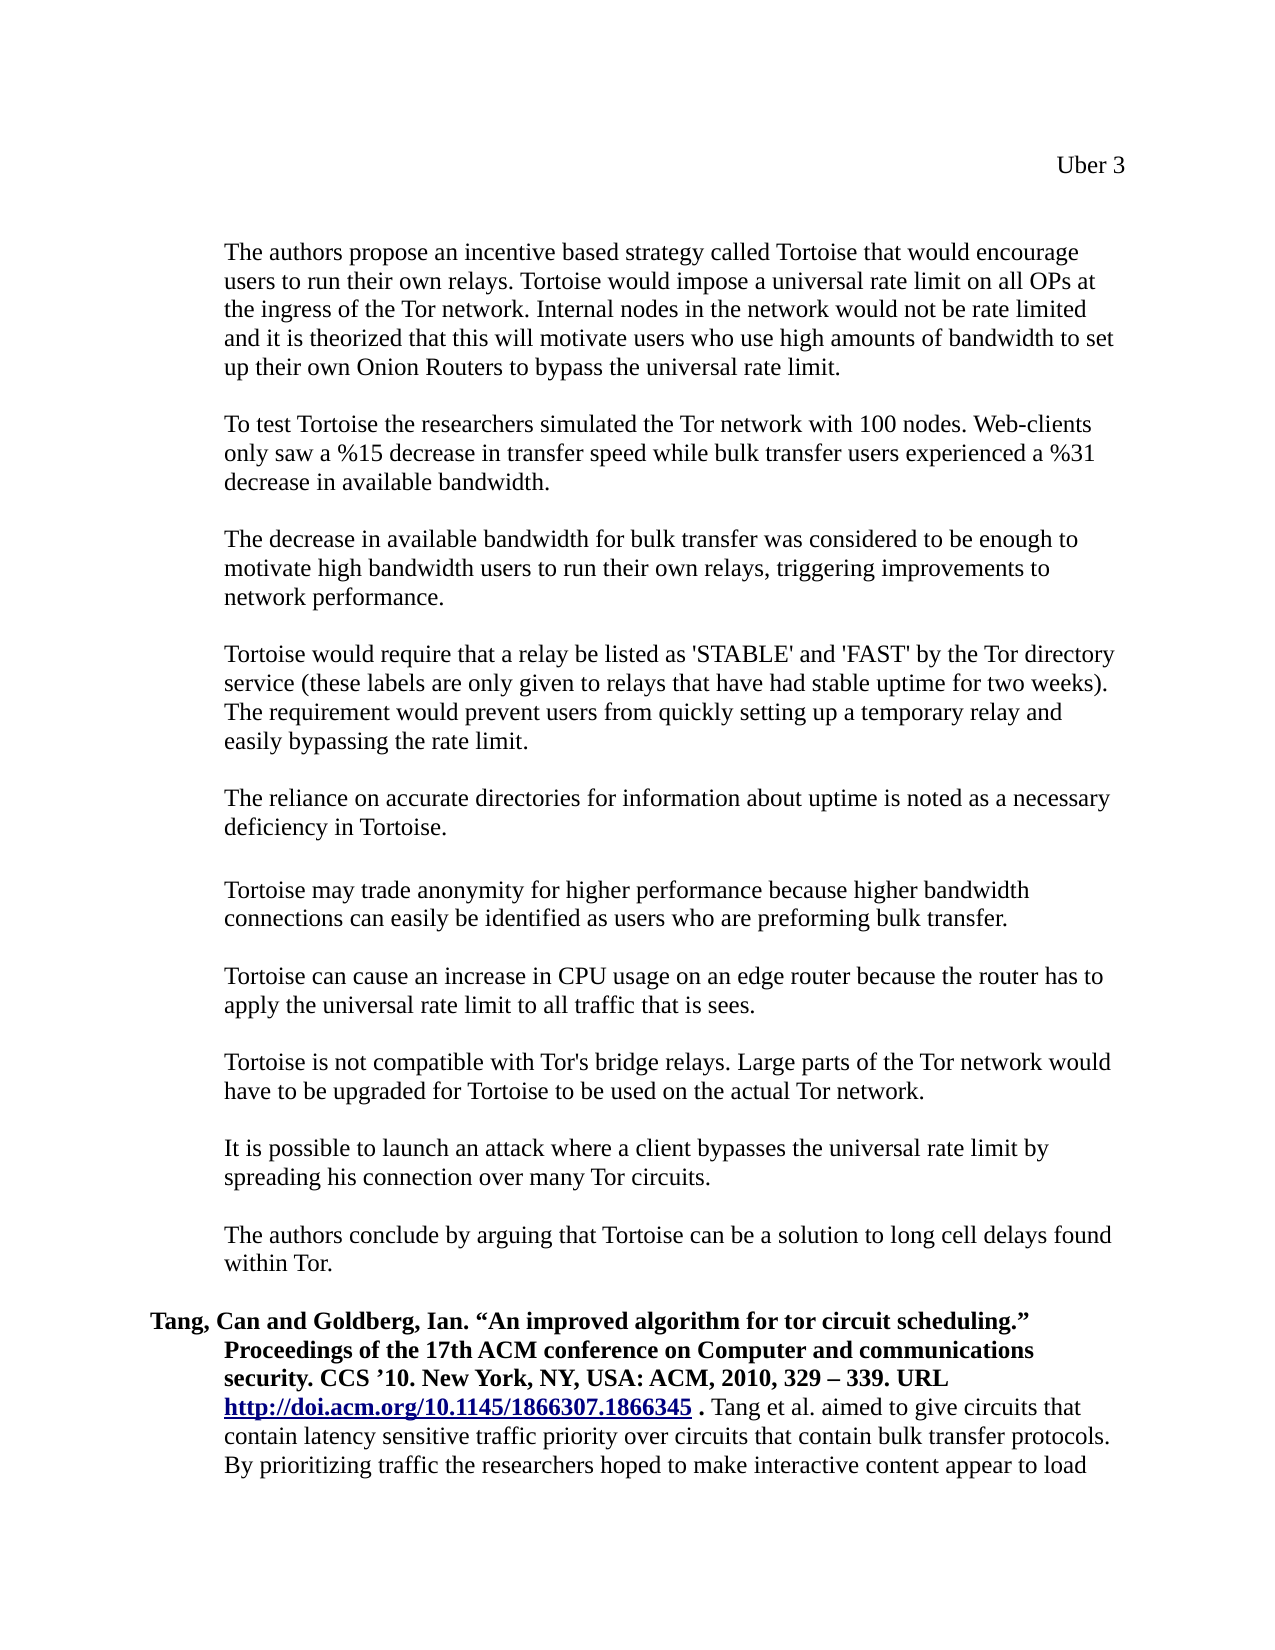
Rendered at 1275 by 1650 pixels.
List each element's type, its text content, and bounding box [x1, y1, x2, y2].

text The reliance on accurate directories for information about uptime is noted as a necessary deficiency in Tortoise. [224, 783, 1125, 841]
text The authors propose an incentive based strategy called Tortoise that would encourage users to run their own relays. Tortoise would impose a universal rate limit on all OPs at the ingress of the Tor network. Internal nodes in the network would not be rate limited and it is theorized that this will motivate users who use high amounts of bandwidth to set up their own Onion Routers to bypass the universal rate limit. [224, 237, 1125, 381]
text Proceedings of the 17th ACM conference on Computer and communications security. CCS ’10. New York, NY, USA: ACM, 2010, 329 – 339. URL http://doi.acm.org/10.1145/1866307.1866345 . Tang et al. aimed to give circuits that contain latency sensitive traffic priority over circuits that contain bulk transfer protocols. By prioritizing traffic the researchers hoped to make interactive content appear to load [224, 1335, 1125, 1478]
text The decrease in available bandwidth for bulk transfer was considered to be enough to motivate high bandwidth users to run their own relays, triggering improvements to network performance. [224, 524, 1125, 611]
text Tortoise may trade anonymity for higher performance because higher bandwidth connections can easily be identified as users who are preforming bulk transfer. [224, 875, 1125, 932]
text It is possible to launch an attack where a client bypasses the universal rate limit by spreading his connection over many Tor circuits. [224, 1133, 1125, 1191]
text Tortoise would require that a relay be listed as 'STABLE' and 'FAST' by the Tor directory service (these labels are only given to relays that have had stable uptime for two weeks). The requirement would prevent users from quickly setting up a temporary relay and easily bypassing the rate limit. [224, 639, 1125, 754]
text Tortoise is not compatible with Tor's bridge relays. Large parts of the Tor network would have to be upgraded for Tortoise to be used on the actual Tor network. [224, 1047, 1125, 1105]
text Tortoise can cause an increase in CPU usage on an edge router because the router has to apply the universal rate limit to all traffic that is sees. [224, 961, 1125, 1018]
text Tang, Can and Goldberg, Ian. “An improved algorithm for tor circuit scheduling.” [150, 1306, 1125, 1335]
text The authors conclude by arguing that Tortoise can be a solution to long cell delays found within Tor. [224, 1220, 1125, 1277]
text To test Tortoise the researchers simulated the Tor network with 100 nodes. Web-clients only saw a %15 decrease in transfer speed while bulk transfer users experienced a %31 decrease in available bandwidth. [224, 409, 1125, 496]
